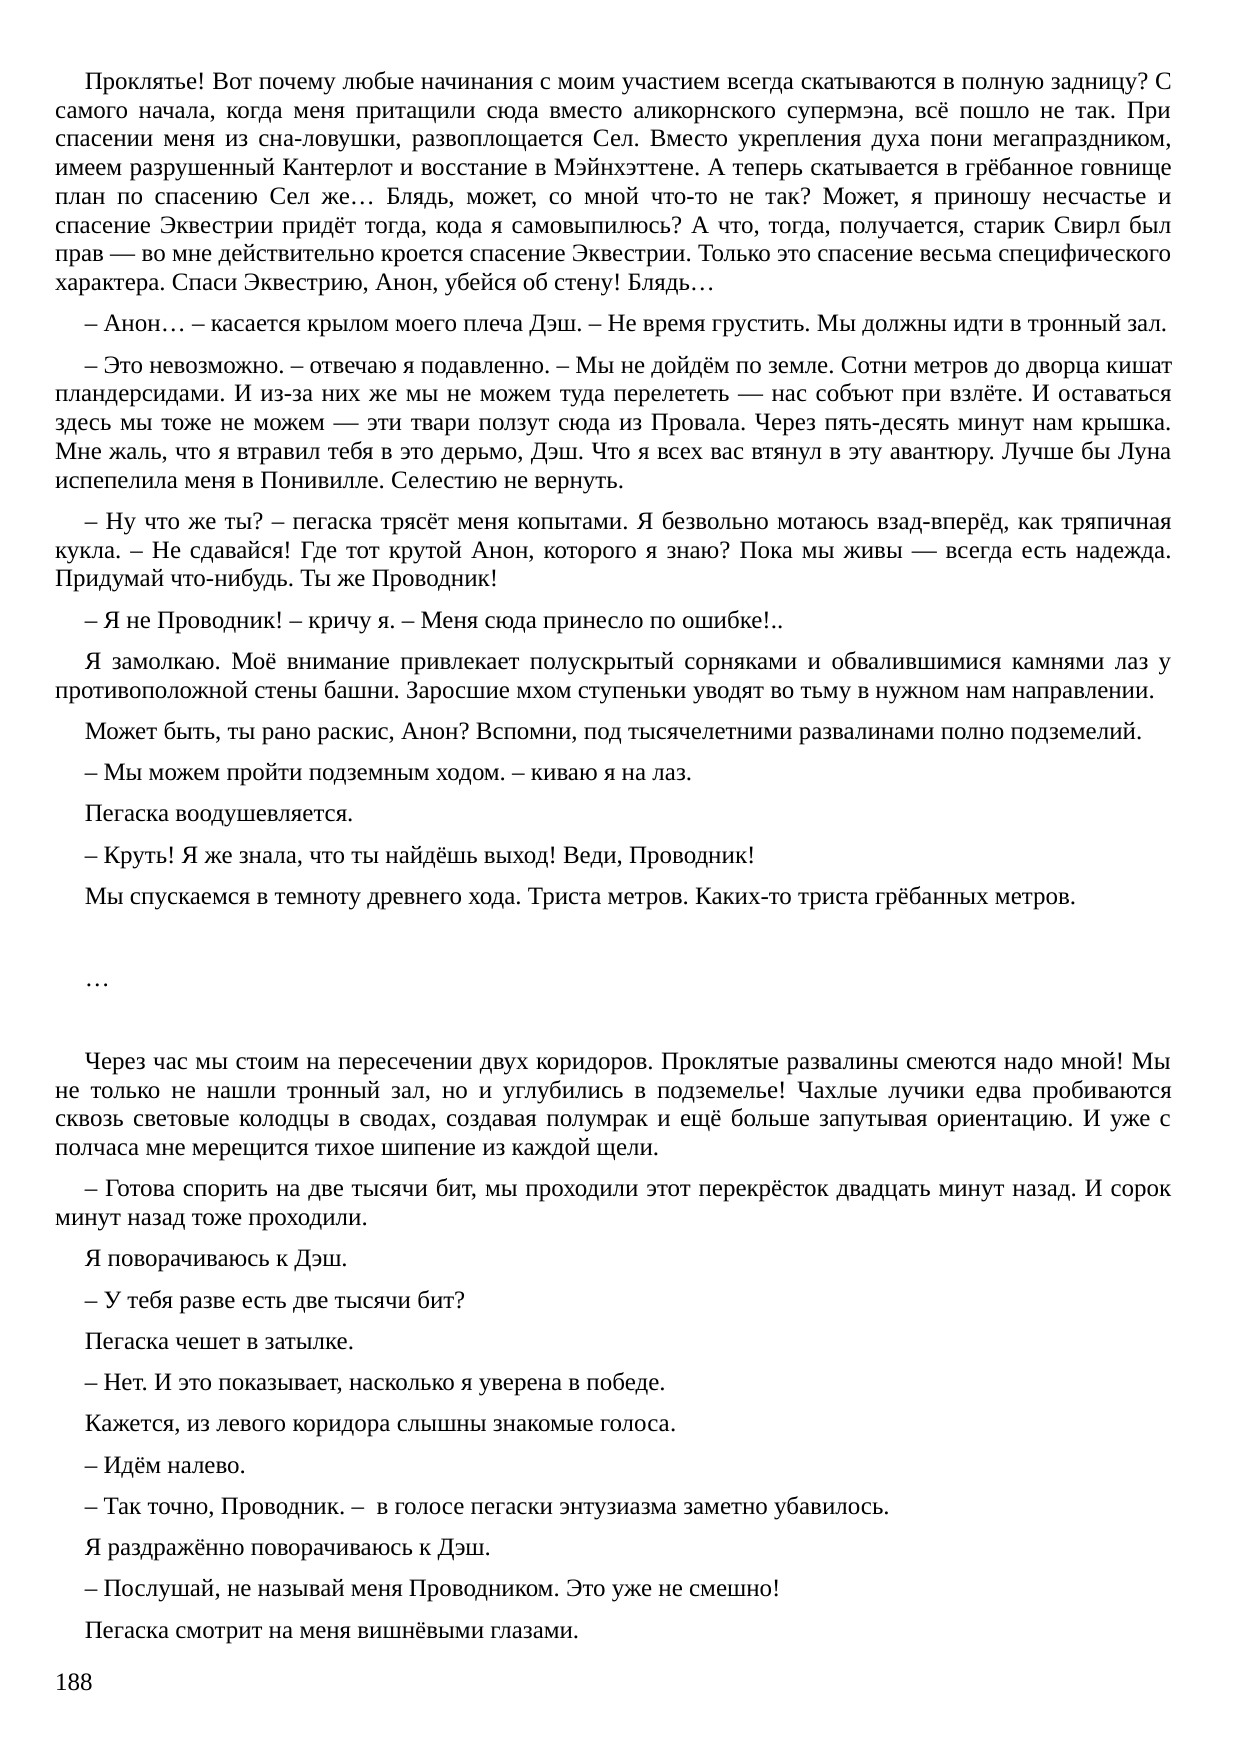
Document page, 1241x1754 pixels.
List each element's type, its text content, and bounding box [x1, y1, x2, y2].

text – Это невозможно. – отвечаю я подавленно. – Мы не дойдём по земле. Сотни метров до дворца кишат пландерсидами. И из-за них же мы не можем туда перелететь — нас собъют при взлёте. И оставаться здесь мы тоже не можем — эти твари ползут сюда из Провала. Через пять-десять минут нам крышка. Мне жаль, что я втравил тебя в это дерьмо, Дэш. Что я всех вас втянул в эту авантюру. Лучше бы Луна испепелила меня в Понивилле. Селестию не вернуть. [55, 350, 1173, 493]
text – Нет. И это показывает, насколько я уверена в победе. [55, 1367, 1173, 1396]
text – Анон… – касается крылом моего плеча Дэш. – Не время грустить. Мы должны идти в тронный зал. [55, 308, 1173, 337]
text Кажется, из левого коридора слышны знакомые голоса. [55, 1408, 1173, 1437]
text Через час мы стоим на пересечении двух коридоров. Проклятые развалины смеются надо мной! Мы не только не нашли тронный зал, но и углубились в подземелье! Чахлые лучики едва пробиваются сквозь световые колодцы в сводах, создавая полумрак и ещё больше запутывая ориентацию. И уже с полчаса мне мерещится тихое шипение из каждой щели. [55, 1046, 1173, 1161]
text Пегаска смотрит на меня вишнёвыми глазами. [55, 1615, 1173, 1643]
text … [55, 963, 1173, 992]
text Пегаска воодушевляется. [55, 798, 1173, 827]
text – Так точно, Проводник. – в голосе пегаски энтузиазма заметно убавилось. [55, 1491, 1173, 1520]
text Проклятье! Вот почему любые начинания с моим участием всегда скатываются в полную задницу? С самого начала, когда меня притащили сюда вместо аликорнского супермэна, всё пошло не так. При спасении меня из сна-ловушки, развоплощается Сел. Вместо укрепления духа пони мегапраздником, имеем разрушенный Кантерлот и восстание в Мэйнхэттене. А теперь скатывается в грёбанное говнище план по спасению Сел же… Блядь, может, со мной что-то не так? Может, я приношу несчастье и спасение Эквестрии придёт тогда, кода я самовыпилюсь? А что, тогда, получается, старик Свирл был прав — во мне действительно кроется спасение Эквестрии. Только это спасение весьма специфического характера. Спаси Эквестрию, Анон, убейся об стену! Блядь… [55, 66, 1173, 296]
text – Круть! Я же знала, что ты найдёшь выход! Веди, Проводник! [55, 840, 1173, 868]
text – Идём налево. [55, 1450, 1173, 1478]
text – Мы можем пройти подземным ходом. – киваю я на лаз. [55, 757, 1173, 786]
text – Я не Проводник! – кричу я. – Меня сюда принесло по ошибке!.. [55, 605, 1173, 633]
text Мы спускаемся в темноту древнего хода. Триста метров. Каких-то триста грёбанных метров. [55, 881, 1173, 910]
text Может быть, ты рано раскис, Анон? Вспомни, под тысячелетними развалинами полно подземелий. [55, 716, 1173, 745]
text Пегаска чешет в затылке. [55, 1326, 1173, 1355]
text Я замолкаю. Моё внимание привлекает полускрытый сорняками и обвалившимися камнями лаз у противоположной стены башни. Заросшие мхом ступеньки уводят во тьму в нужном нам направлении. [55, 646, 1173, 703]
text Я раздражённо поворачиваюсь к Дэш. [55, 1532, 1173, 1561]
text Я поворачиваюсь к Дэш. [55, 1243, 1173, 1272]
text – Готова спорить на две тысячи бит, мы проходили этот перекрёсток двадцать минут назад. И сорок минут назад тоже проходили. [55, 1173, 1173, 1231]
text – Ну что же ты? – пегаска трясёт меня копытами. Я безвольно мотаюсь взад-вперёд, как тряпичная кукла. – Не сдавайся! Где тот крутой Анон, которого я знаю? Пока мы живы — всегда есть надежда. Придумай что-нибудь. Ты же Проводник! [55, 506, 1173, 592]
text – У тебя разве есть две тысячи бит? [55, 1285, 1173, 1313]
text – Послушай, не называй меня Проводником. Это уже не смешно! [55, 1573, 1173, 1602]
